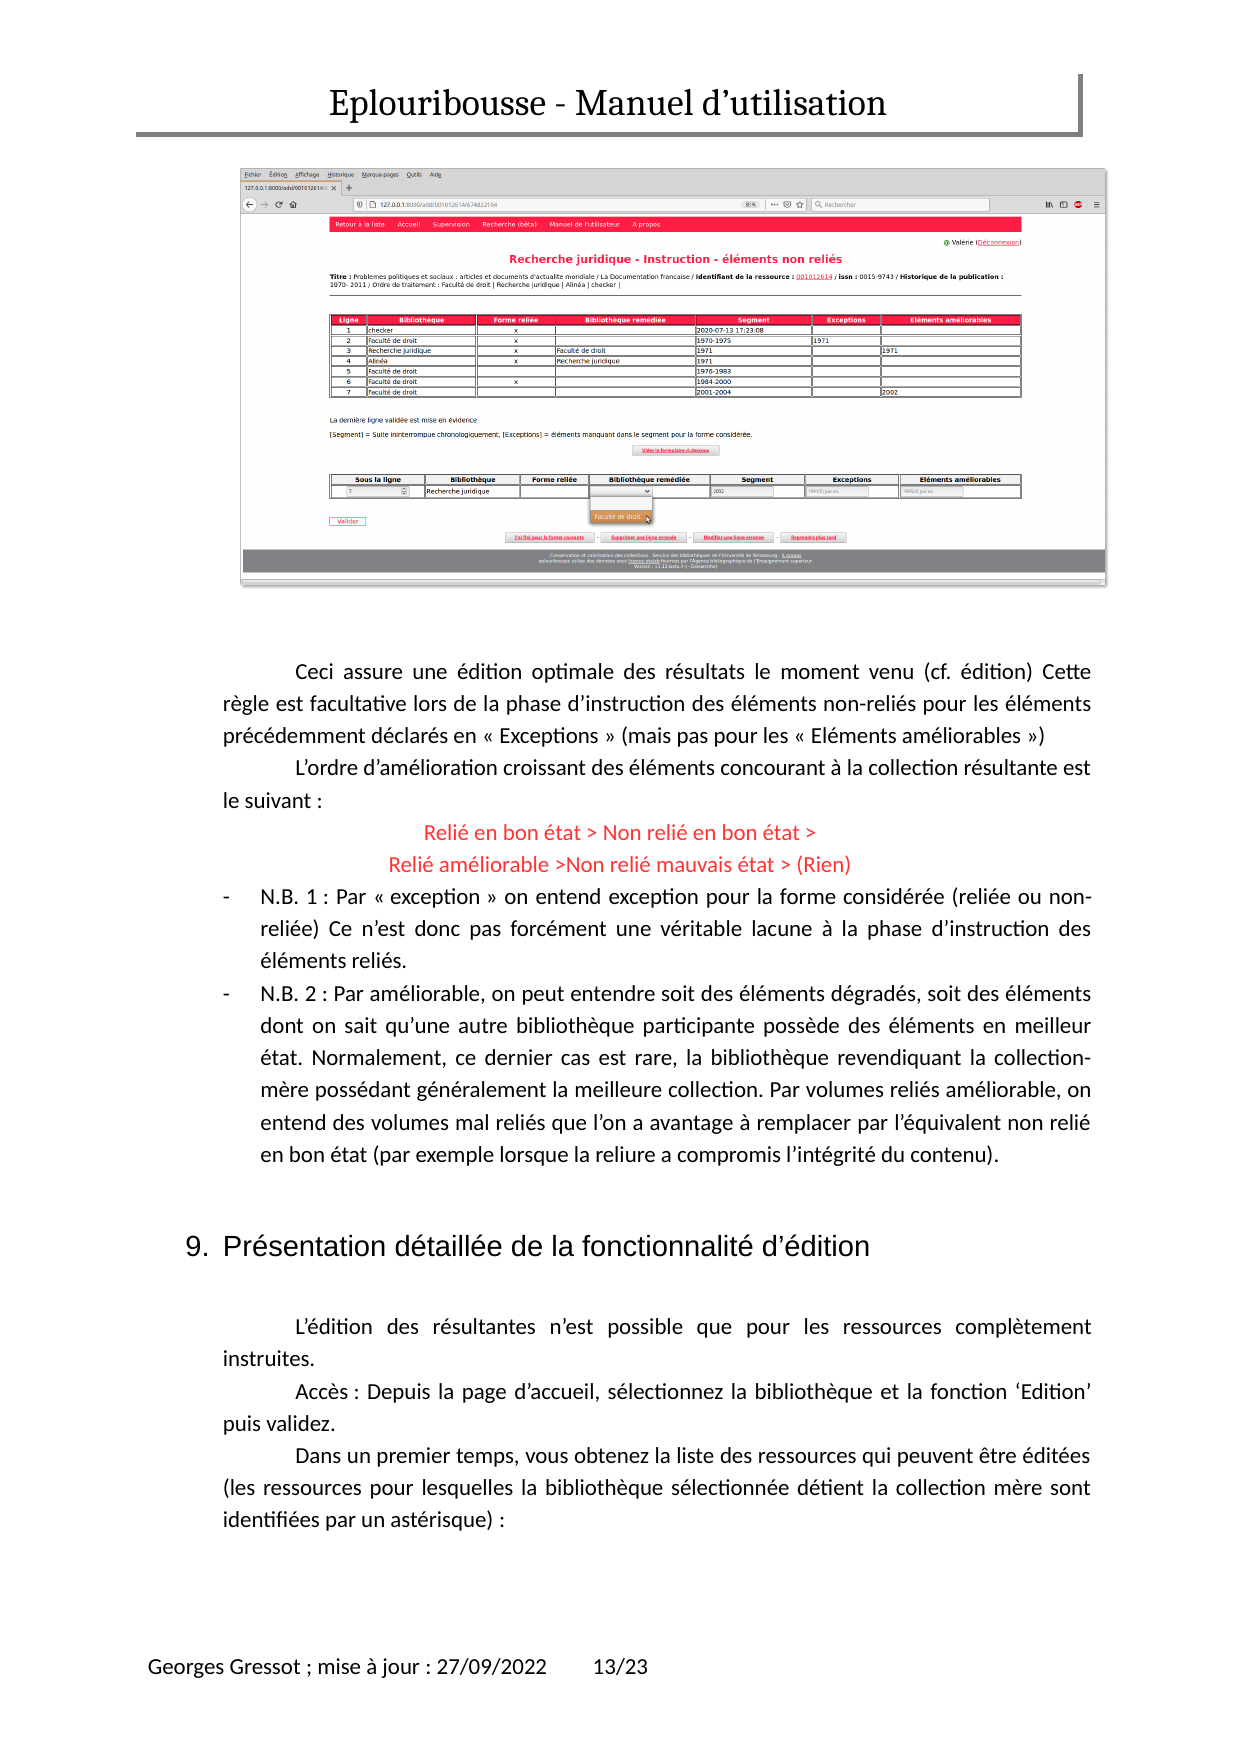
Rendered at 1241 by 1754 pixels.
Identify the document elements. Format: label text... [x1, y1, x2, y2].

list L’ordre d’amélioration croissant des éléments concourant à la collection résultante est le suivant : [223, 753, 1093, 814]
picture [238, 166, 1109, 589]
list Dans un premier temps, vous obtenez la liste des ressources qui peuvent être éditées (les ressources pour lesquelles la bibliothèque sélectionnée détient la collection mère sont identifiées par un astérisque) : [223, 1441, 1093, 1533]
list Relié en bon état > Non relié en bon état > [148, 818, 1093, 846]
list N.B. 2 : Par améliorable, on peut entendre soit des éléments dégradés, soit des éléments dont on sait qu’une autre bibliothèque participante possède des éléments en meilleur état. Normalement, ce dernier cas est rare, la bibliothèque revendiquant la collection-mère possédant généralement la meilleure collection. Par volumes reliés améliorable, on entend des volumes mal reliés que l’on a avantage à remplacer par l’équivalent non relié en bon état (par exemple lorsque la reliure a compromis l’intégrité du contenu). [223, 979, 1093, 1168]
subtitle Présentation détaillée de la fonctionnalité d’édition [185, 1229, 1093, 1263]
list L’édition des résultantes n’est possible que pour les ressources complètement instruites. [223, 1312, 1093, 1373]
list N.B. 1 : Par « exception » on entend exception pour la forme considérée (reliée ou non-reliée) Ce n’est donc pas forcément une véritable lacune à la phase d’instruction des éléments reliés. [223, 882, 1093, 975]
list Accès : Depuis la page d’accueil, sélectionnez la bibliothèque et la fonction ‘Edition’ puis validez. [223, 1377, 1093, 1437]
list Ceci assure une édition optimale des résultats le moment venu (cf. édition) Cette règle est facultative lors de la phase d’instruction des éléments non-reliés pour les éléments précédemment déclarés en « Exceptions » (mais pas pour les « Eléments améliorables ») [223, 657, 1093, 749]
list Relié améliorable >Non relié mauvais état > (Rien) [148, 850, 1093, 878]
